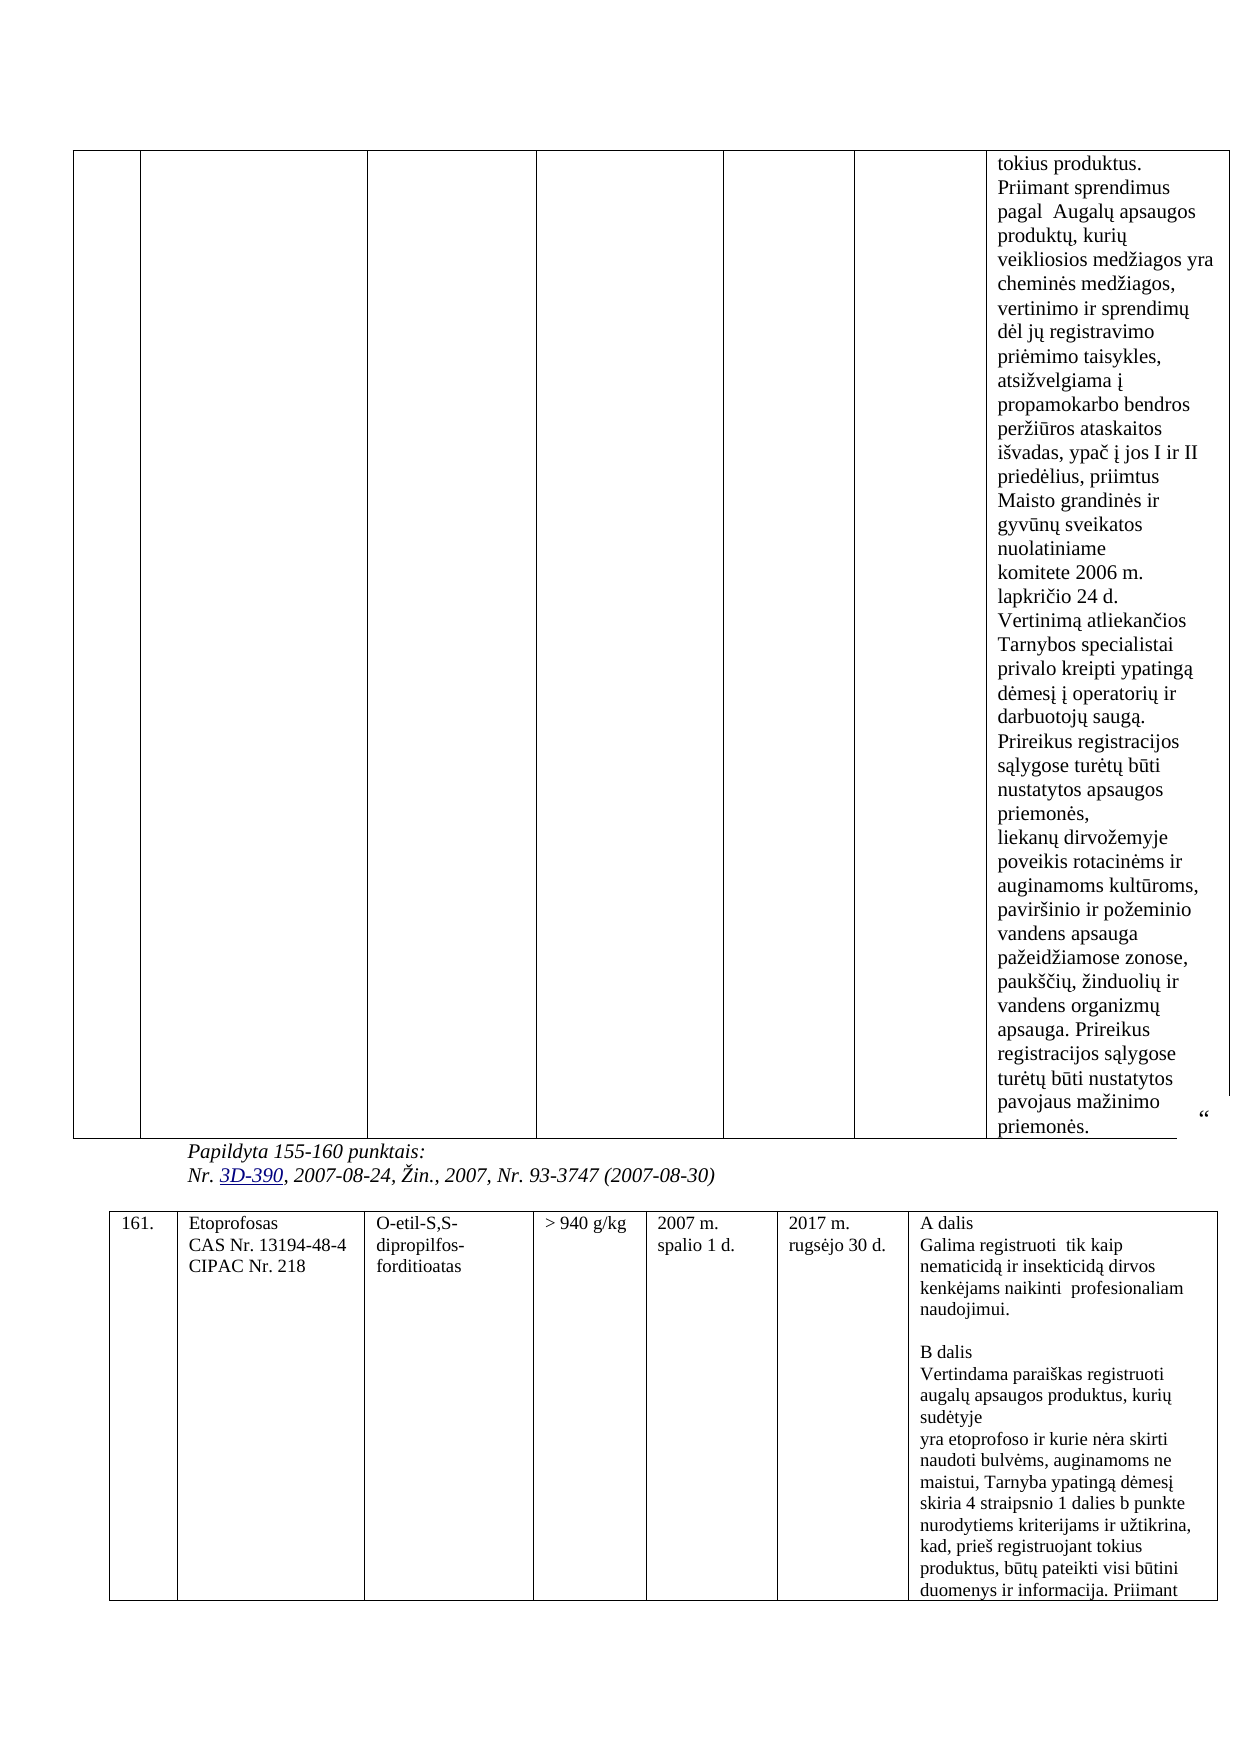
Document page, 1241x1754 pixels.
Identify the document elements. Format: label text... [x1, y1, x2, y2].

table_cell [537, 151, 723, 1138]
text Papildyta 155-160 punktais: [187, 1139, 1053, 1163]
table_header 161. [110, 1212, 177, 1600]
table_cell [49, 150, 73, 1138]
table_header O-etil-S,S- dipropilfos-forditioatas [365, 1212, 533, 1600]
table_header 2007 m. spalio 1 d. [647, 1212, 777, 1600]
table_cell [141, 151, 367, 1138]
table_header > 940 g/kg [534, 1212, 646, 1600]
table_cell [855, 151, 986, 1138]
table_cell [724, 151, 854, 1138]
table_cell [368, 151, 536, 1138]
table_header Etoprofosas CAS Nr. 13194-48-4 CIPAC Nr. 218 [178, 1212, 364, 1600]
table_header A dalis Galima registruoti tik kaip nematicidą ir insekticidą dirvos kenkėjams naikinti profesionaliam naudojimui. B dalis Vertindama paraiškas registruoti augalų apsaugos produktus, kurių sudėtyje yra etoprofoso ir kurie nėra skirti naudoti bulvėms, auginamoms ne maistui, Tarnyba ypatingą dėmesį skiria 4 straipsnio 1 dalies b punkte nurodytiems kriterijams ir užtikrina, kad, prieš registruojant tokius produktus, būtų pateikti visi būtini duomenys ir informacija. Priimant [909, 1212, 1217, 1600]
table_header 2017 m. rugsėjo 30 d. [778, 1212, 908, 1600]
table_cell tokius produktus. Priimant sprendimus pagal Augalų apsaugos produktų, kurių veikliosios medžiagos yra cheminės medžiagos, vertinimo ir sprendimų dėl jų registravimo priėmimo taisykles, atsižvelgiama į propamokarbo bendros peržiūros ataskaitos išvadas, ypač į jos I ir II priedėlius, priimtus Maisto grandinės ir gyvūnų sveikatos nuolatiniame komitete 2006 m. lapkričio 24 d. Vertinimą atliekančios Tarnybos specialistai privalo kreipti ypatingą dėmesį į operatorių ir darbuotojų saugą. Prireikus registracijos sąlygose turėtų būti nustatytos apsaugos priemonės, liekanų dirvožemyje poveikis rotacinėms ir auginamoms kultūroms, paviršinio ir požeminio vandens apsauga pažeidžia­mose zonose, paukščių, žinduolių ir vandens organizmų apsauga. Prireikus registracijos sąlygose turėtų būti nustatytos pavojaus mažinimo priemonės. [987, 151, 1240, 1159]
text Nr. 3D-390, 2007-08-24, Žin., 2007, Nr. 93-3747 (2007-08-30) [187, 1163, 1053, 1187]
table_cell [74, 151, 140, 1138]
